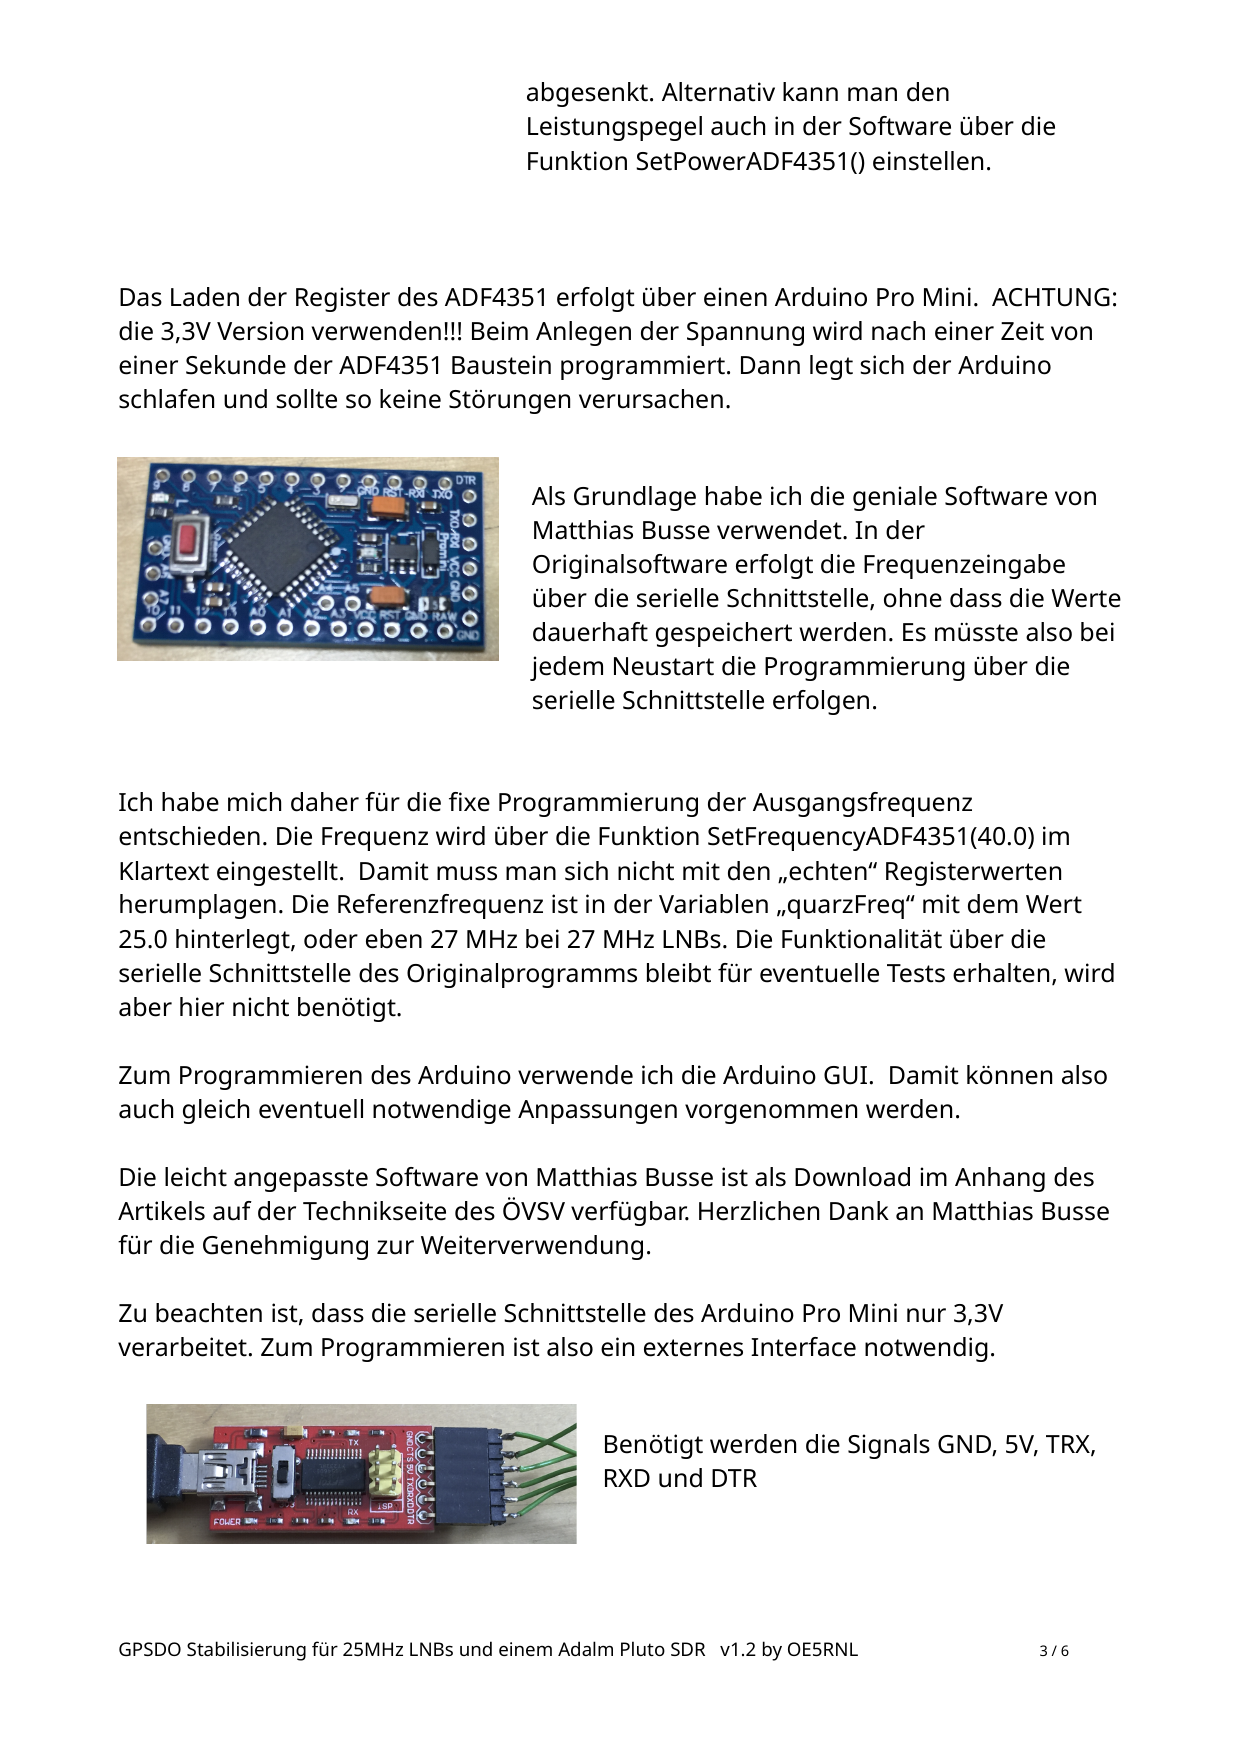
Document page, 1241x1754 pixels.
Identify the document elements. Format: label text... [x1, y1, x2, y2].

text Zu beachten ist, dass die serielle Schnittstelle des Arduino Pro Mini nur 3,3V verarbeitet. Zum Programmieren ist also ein externes Interface notwendig. [118, 1296, 1122, 1364]
text Die leicht angepasste Software von Matthias Busse ist als Download im Anhang des Artikels auf der Technikseite des ÖVSV verfügbar. Herzlichen Dank an Matthias Busse für die Genehmigung zur Weiterverwendung. [118, 1160, 1122, 1262]
text Als Grundlage habe ich die geniale Software von Matthias Busse verwendet. In der Originalsoftware erfolgt die Frequenzeingabe über die serielle Schnittstelle, ohne dass die Werte dauerhaft gespeichert werden. Es müsste also bei jedem Neustart die Programmierung über die serielle Schnittstelle erfolgen. [532, 478, 1122, 717]
text abgesenkt. Alternativ kann man den Leistungspegel auch in der Software über die Funktion SetPowerADF4351() einstellen. [526, 75, 1122, 177]
text Ich habe mich daher für die fixe Programmierung der Ausgangsfrequenz entschieden. Die Frequenz wird über die Funktion SetFrequencyADF4351(40.0) im Klartext eingestellt. Damit muss man sich nicht mit den „echten“ Registerwerten herumplagen. Die Referenzfrequenz ist in der Variablen „quarzFreq“ mit dem Wert 25.0 hinterlegt, oder eben 27 MHz bei 27 MHz LNBs. Die Funktionalität über die serielle Schnittstelle des Originalprogramms bleibt für eventuelle Tests erhalten, wird aber hier nicht benötigt. [118, 785, 1122, 1023]
text Zum Programmieren des Arduino verwende ich die Arduino GUI. Damit können also auch gleich eventuell notwendige Anpassungen vorgenommen werden. [118, 1057, 1122, 1126]
text Das Laden der Register des ADF4351 erfolgt über einen Arduino Pro Mini. ACHTUNG: die 3,3V Version verwenden!!! Beim Anlegen der Spannung wird nach einer Zeit von einer Sekunde der ADF4351 Baustein programmiert. Dann legt sich der Arduino schlafen und sollte so keine Störungen verursachen. [118, 279, 1122, 416]
text Benötigt werden die Signals GND, 5V, TRX, RXD und DTR [602, 1427, 1122, 1495]
